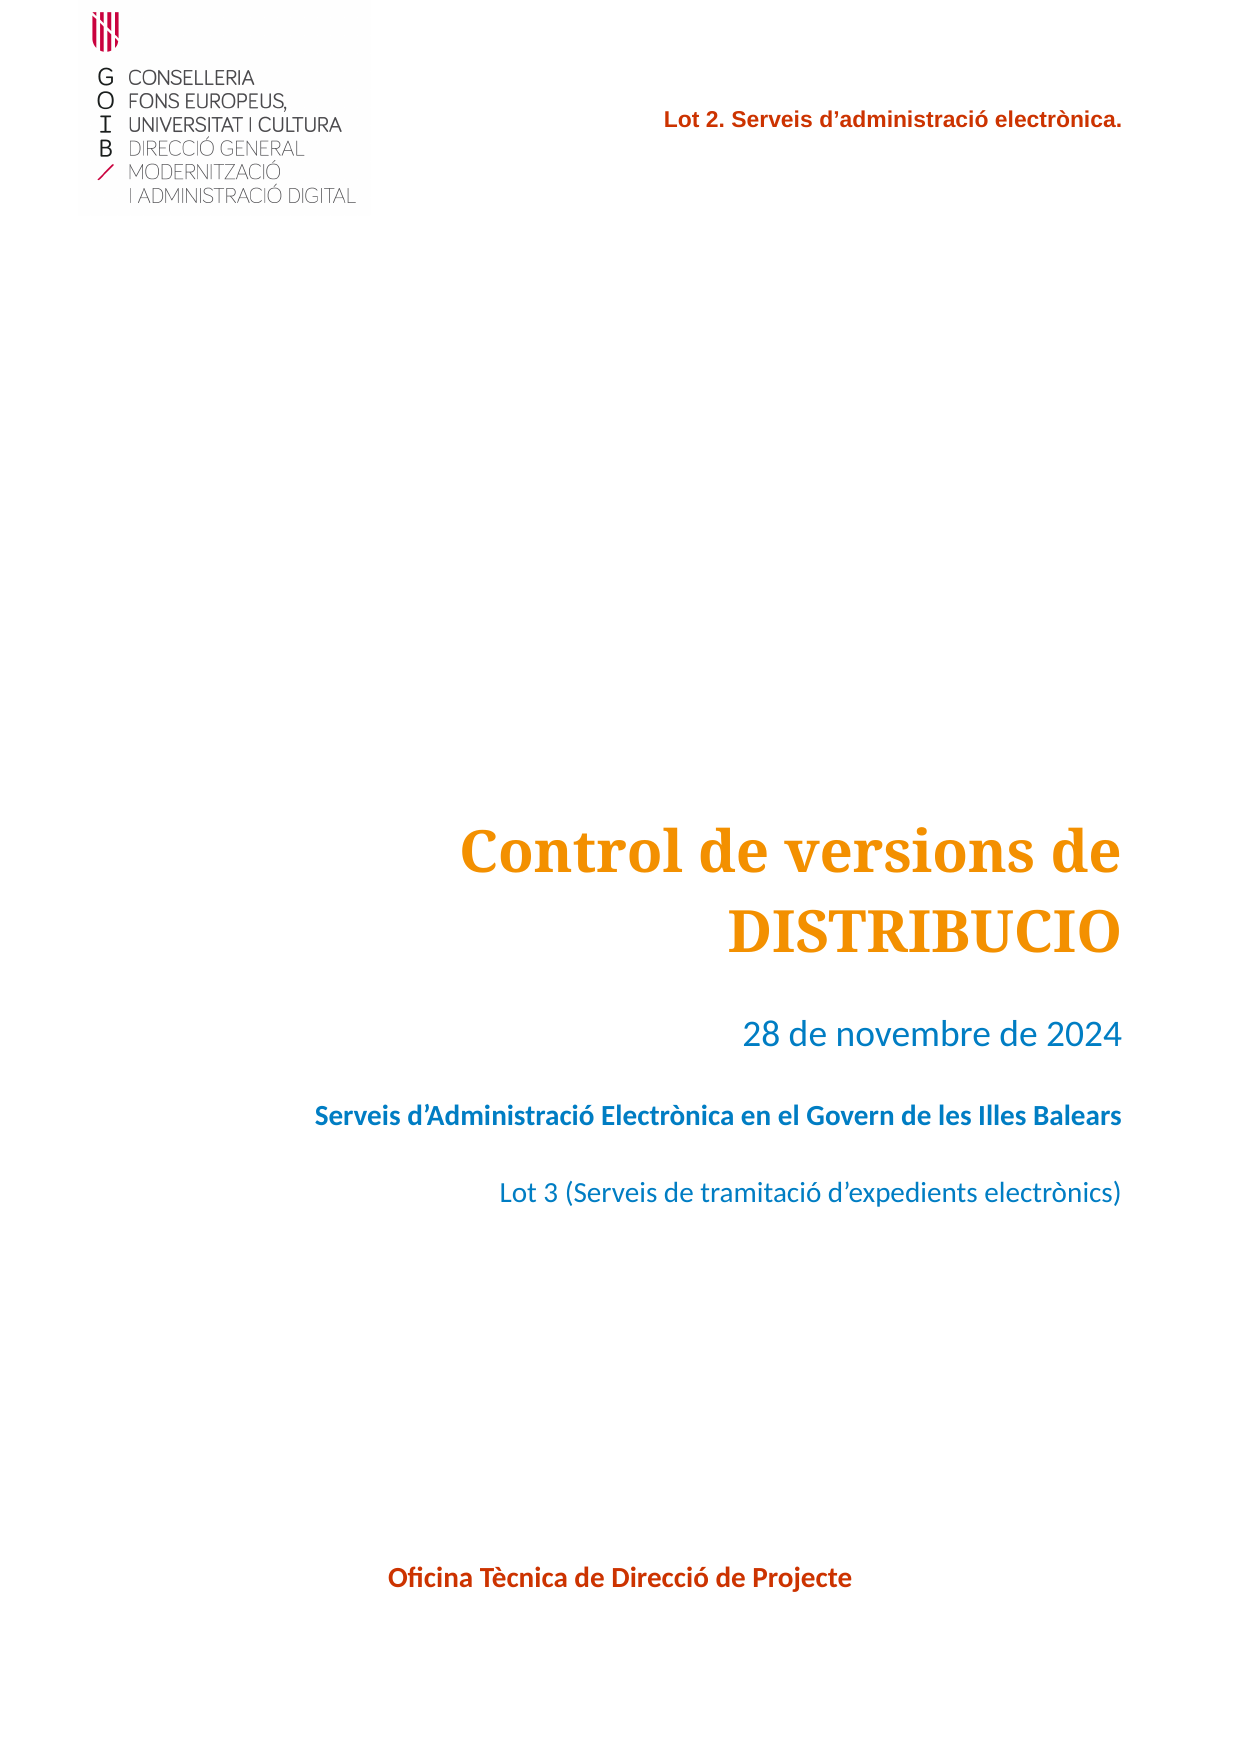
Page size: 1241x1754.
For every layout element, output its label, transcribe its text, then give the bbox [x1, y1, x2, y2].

text Oficina Tècnica de Direcció de Projecte [118, 1559, 1122, 1594]
picture [77, 0, 371, 216]
text Lot 3 (Serveis de tramitació d’expedients electrònics) [118, 1174, 1122, 1210]
text Serveis d’Administració Electrònica en el Govern de les Illes Balears [118, 1097, 1122, 1133]
text Control de versions de DISTRIBUCIO [118, 810, 1122, 969]
text 28 de novembre de 2024 [118, 1010, 1122, 1056]
